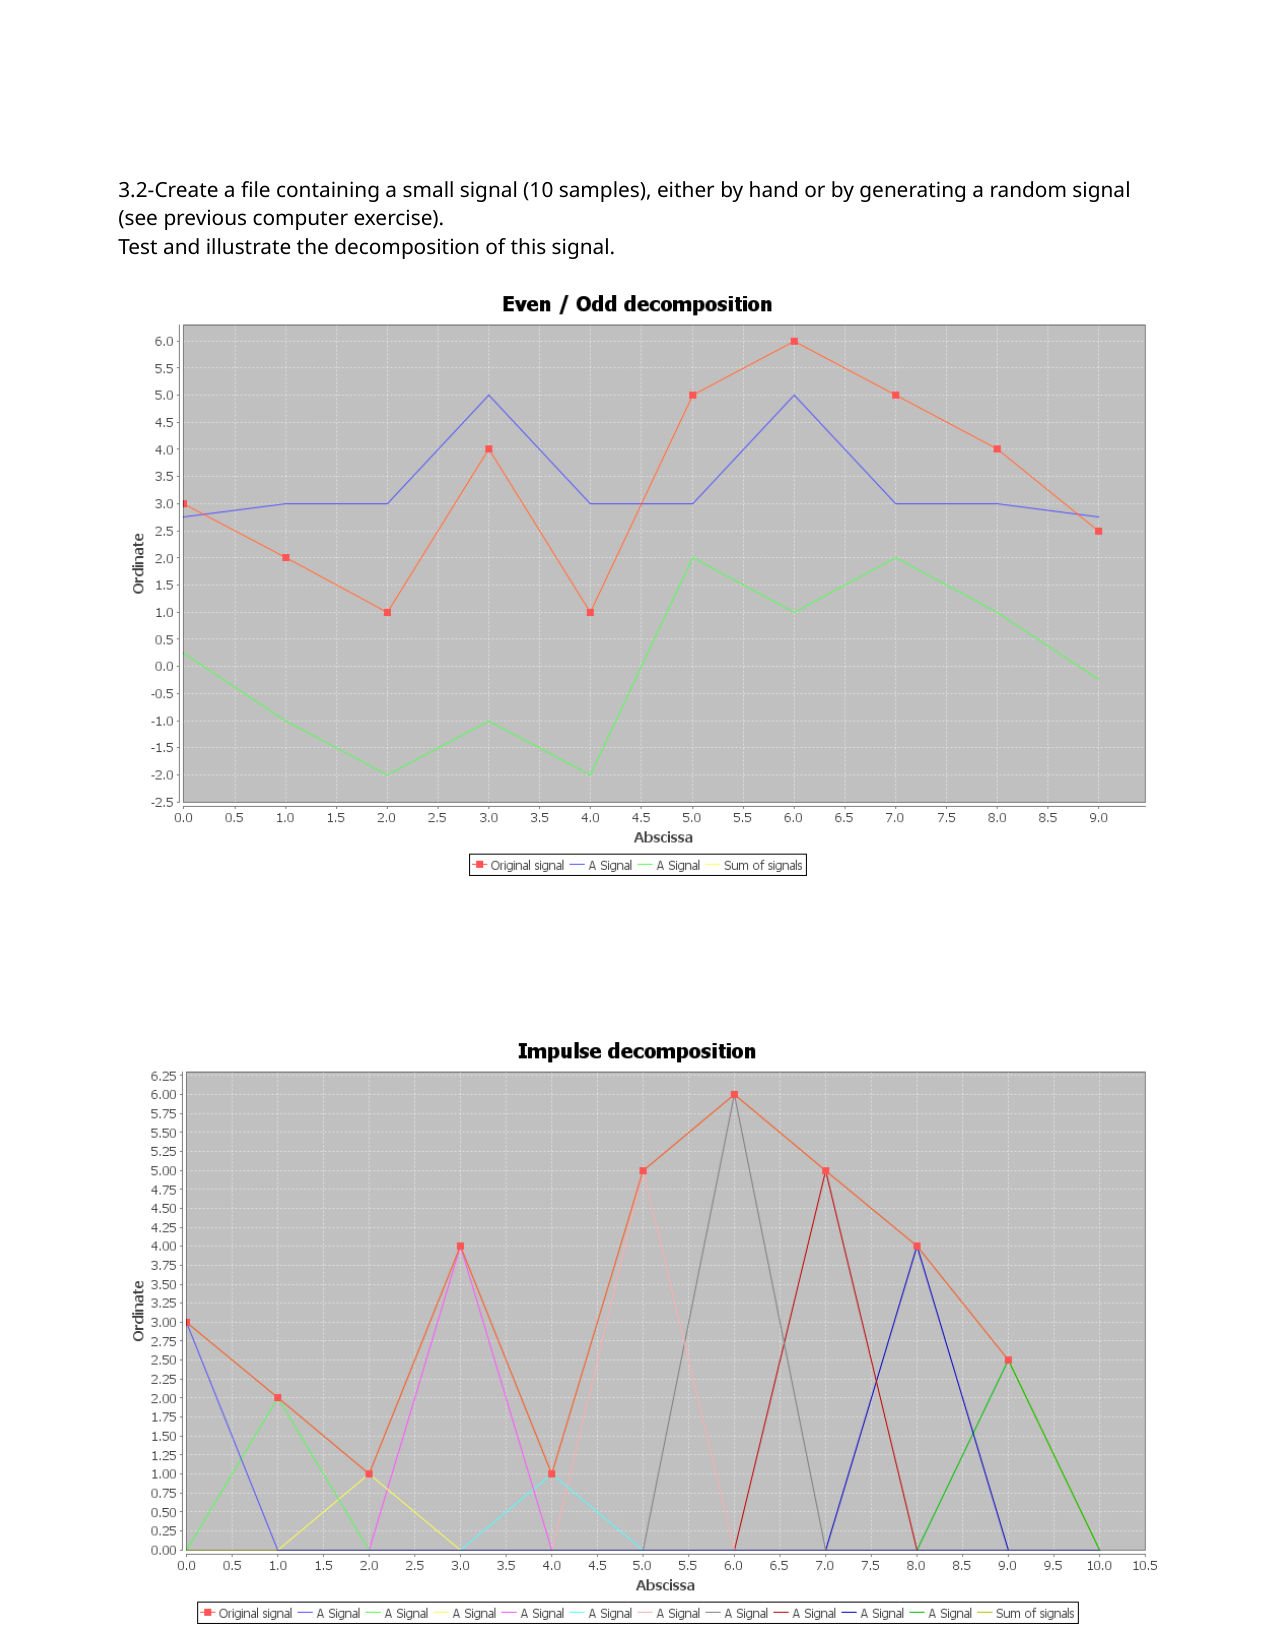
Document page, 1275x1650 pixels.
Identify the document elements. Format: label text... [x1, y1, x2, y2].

text Test and illustrate the decomposition of this signal. [118, 232, 1157, 260]
picture [118, 1037, 1157, 1625]
text 3.2-Create a file containing a small signal (10 samples), either by hand or by generating a random signal (see previous computer exercise). [118, 175, 1157, 232]
picture [118, 290, 1157, 877]
